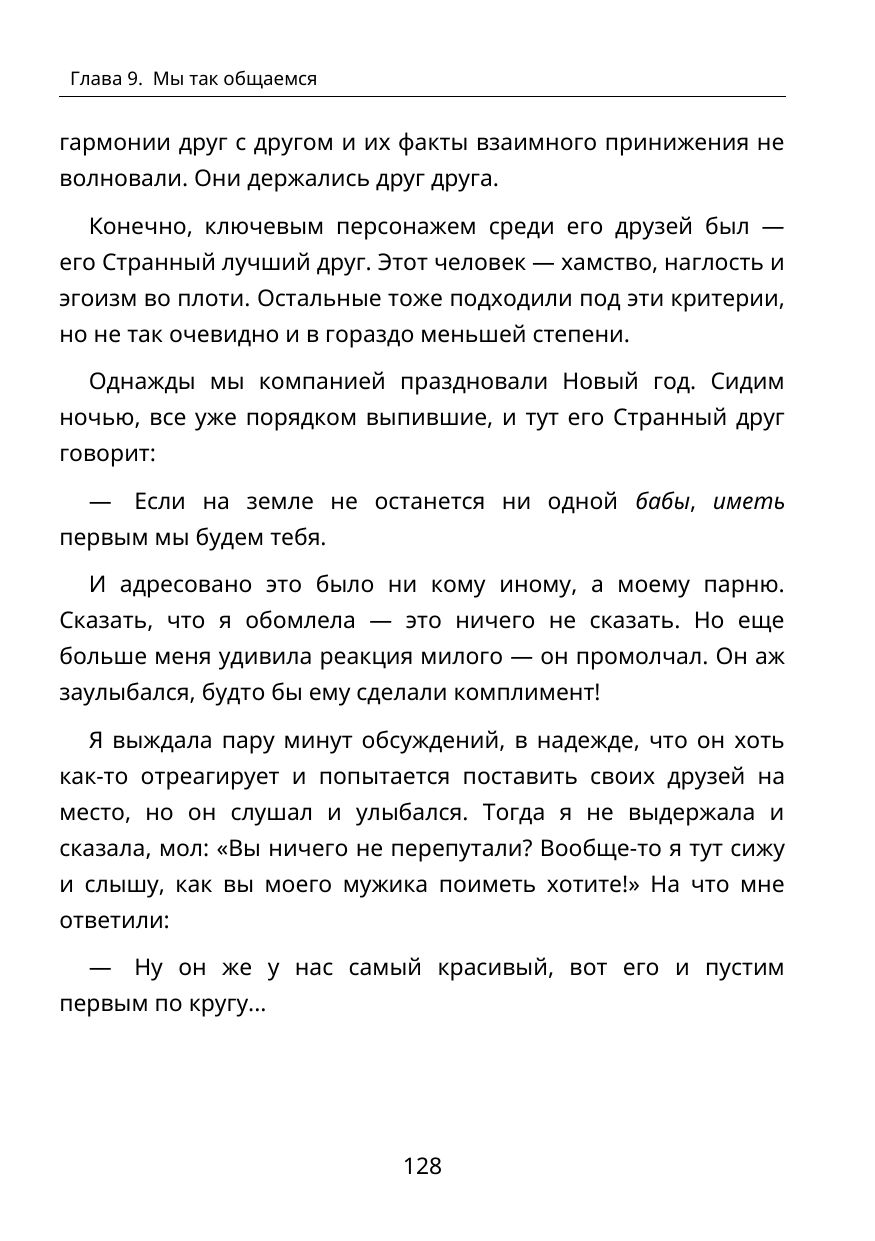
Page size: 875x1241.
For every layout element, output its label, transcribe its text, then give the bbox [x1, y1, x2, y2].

text Однажды мы компанией праздновали Новый год. Сидим ночью, все уже порядком выпившие, и тут его Странный друг говорит: [59, 365, 786, 468]
list Если на земле не останется ни одной бабы, иметь первым мы будем тебя. [59, 485, 786, 552]
text гармонии друг с другом и их факты взаимного принижения не волновали. Они держались друг друга. [59, 126, 786, 193]
text Я выждала пару минут обсуждений, в надежде, что он хоть как-то отреагирует и попытается поставить своих друзей на место, но он слушал и улыбался. Тогда я не выдержала и сказала, мол: «Вы ничего не перепутали? Вообще-то я тут сижу и слышу, как вы моего мужика поиметь хотите!» На что мне ответили: [59, 724, 786, 935]
list Ну он же у нас самый красивый, вот его и пустим первым по кругу... [59, 951, 786, 1018]
text Конечно, ключевым персонажем среди его друзей был — его Странный лучший друг. Этот человек — хамство, наглость и эгоизм во плоти. Остальные тоже подходили под эти критерии, но не так очевидно и в гораздо меньшей степени. [59, 210, 786, 349]
text И адресовано это было ни кому иному, а моему парню. Сказать, что я обомлела — это ничего не сказать. Но еще больше меня удивила реакция милого — он промолчал. Он аж заулыбался, будто бы ему сделали комплимент! [59, 568, 786, 707]
